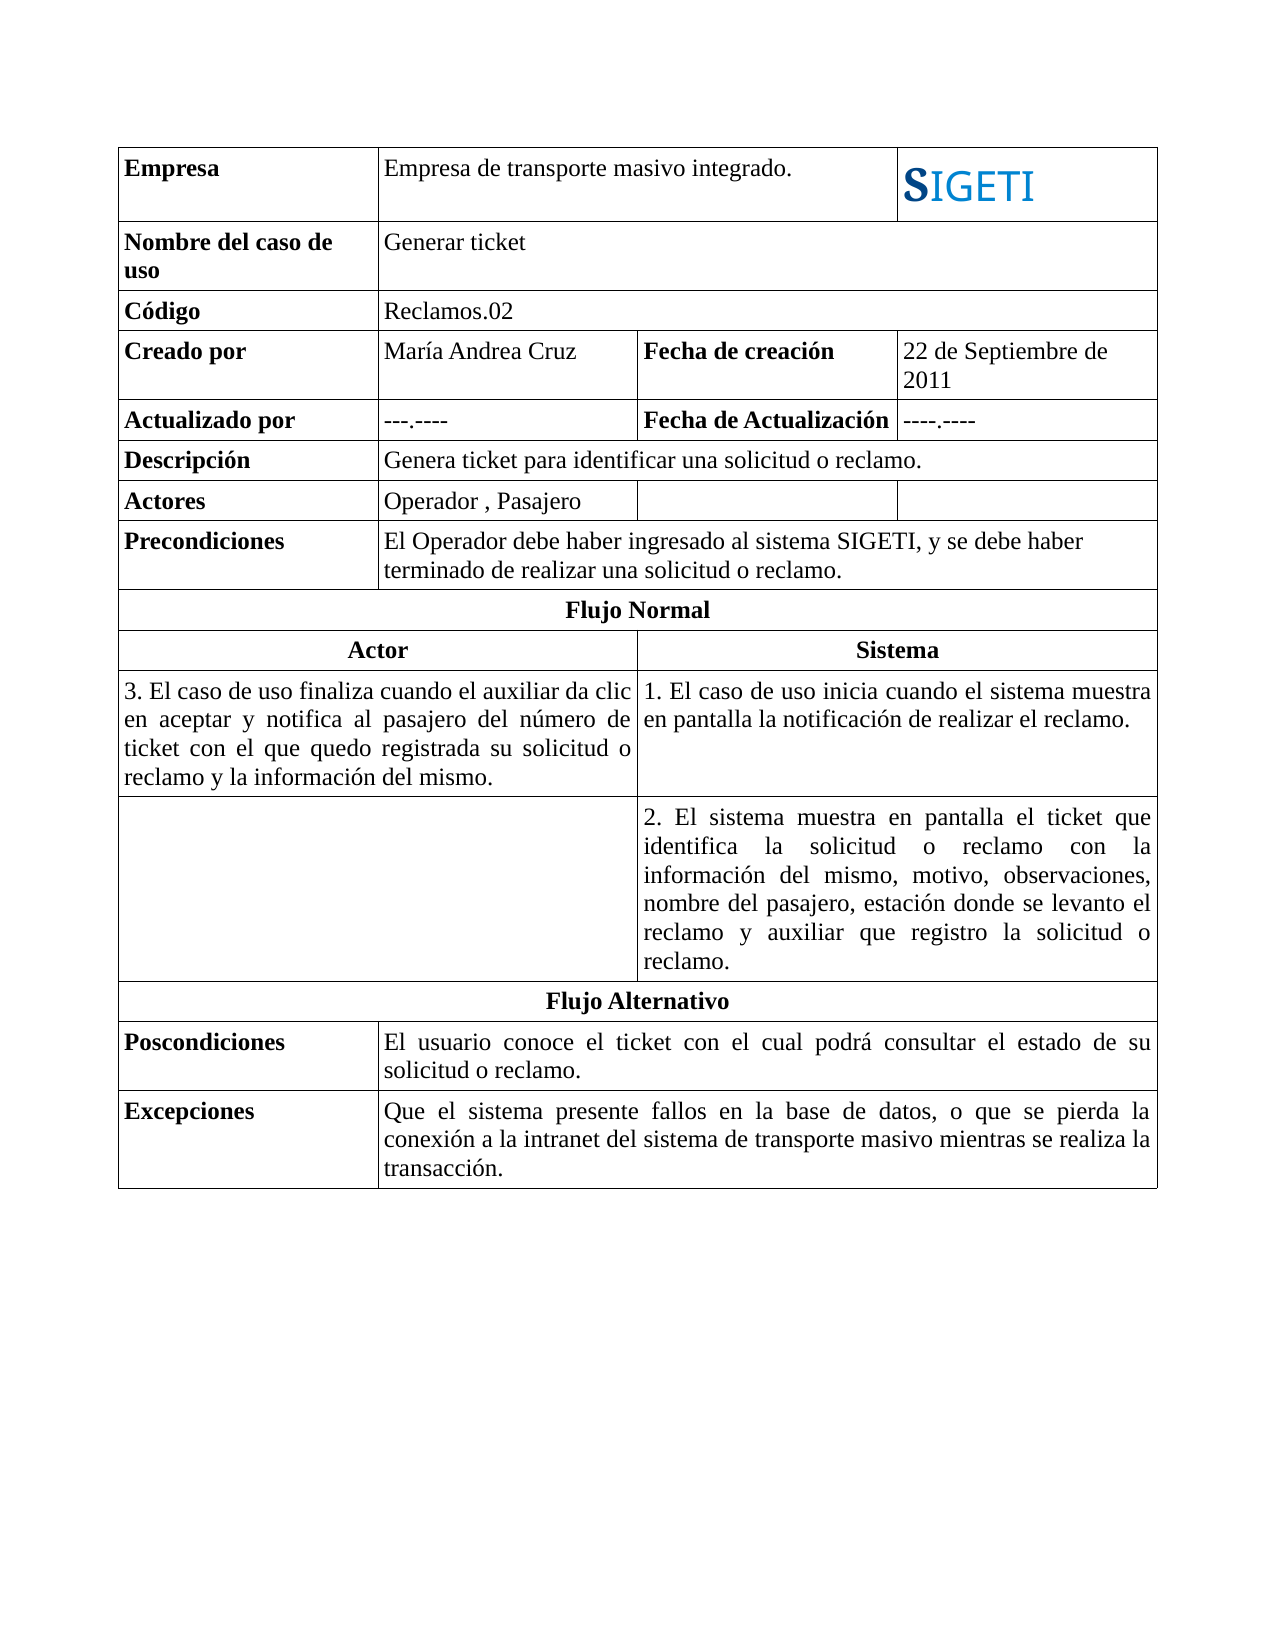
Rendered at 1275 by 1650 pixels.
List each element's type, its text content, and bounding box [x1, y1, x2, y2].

table_cell Flujo Alternativo [119, 982, 1157, 1021]
table_cell ----.---- [898, 400, 1157, 439]
table_cell Actualizado por [119, 400, 378, 439]
table_cell Nombre del caso de uso [119, 222, 378, 290]
table_cell Fecha de Actualización [638, 400, 897, 439]
table_cell Operador , Pasajero [379, 481, 637, 520]
table_cell Creado por [119, 331, 378, 399]
table_cell Sistema [638, 631, 1157, 670]
table_cell 2. El sistema muestra en pantalla el ticket que identifica la solicitud o reclamo con la información del mismo, motivo, observaciones, nombre del pasajero, estación donde se levanto el reclamo y auxiliar que registro la solicitud o reclamo. [638, 797, 1157, 981]
table_cell [898, 481, 1157, 520]
table_cell [119, 797, 637, 981]
table_cell María Andrea Cruz [379, 331, 637, 399]
table_cell El usuario conoce el ticket con el cual podrá consultar el estado de su solicitud o reclamo. [379, 1022, 1157, 1090]
table_cell Poscondiciones [119, 1022, 378, 1090]
table_cell Reclamos.02 [379, 291, 1157, 330]
table_header Empresa [119, 148, 378, 221]
table_cell Excepciones [119, 1091, 378, 1188]
table_cell El Operador debe haber ingresado al sistema SIGETI, y se debe haber terminado de realizar una solicitud o reclamo. [379, 521, 1157, 589]
table_header SIGETI [898, 148, 1157, 221]
table_cell ---.---- [379, 400, 637, 439]
table_cell Fecha de creación [638, 331, 897, 399]
table_cell 3. El caso de uso finaliza cuando el auxiliar da clic en aceptar y notifica al pasajero del número de ticket con el que quedo registrada su solicitud o reclamo y la información del mismo. [119, 671, 637, 796]
table_cell Generar ticket [379, 222, 1157, 290]
table_cell 22 de Septiembre de 2011 [898, 331, 1157, 399]
table_header Empresa de transporte masivo integrado. [379, 148, 897, 221]
table_cell Flujo Normal [119, 590, 1157, 629]
table_cell Descripción [119, 441, 378, 480]
table_cell Código [119, 291, 378, 330]
table_cell 1. El caso de uso inicia cuando el sistema muestra en pantalla la notificación de realizar el reclamo. [638, 671, 1157, 796]
table_cell Genera ticket para identificar una solicitud o reclamo. [379, 441, 1157, 480]
table_cell Que el sistema presente fallos en la base de datos, o que se pierda la conexión a la intranet del sistema de transporte masivo mientras se realiza la transacción. [379, 1091, 1157, 1188]
table_cell Actores [119, 481, 378, 520]
table_cell Precondiciones [119, 521, 378, 589]
table_cell [638, 481, 897, 520]
table_cell Actor [119, 631, 637, 670]
